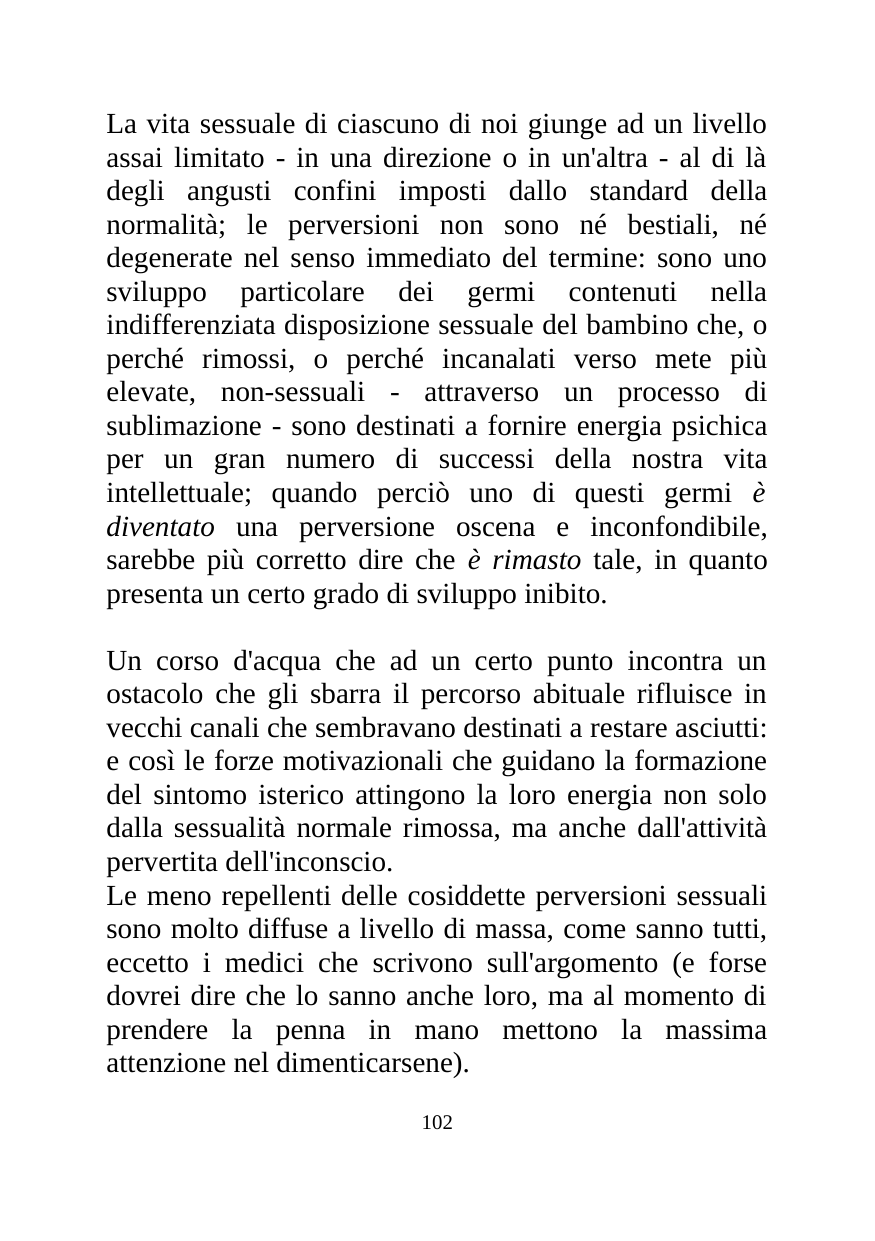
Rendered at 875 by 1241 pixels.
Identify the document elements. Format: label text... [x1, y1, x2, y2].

text La vita sessuale di ciascuno di noi giunge ad un livello assai limitato - in una direzione o in un'altra - al di là degli angusti confini imposti dallo standard della normalità; le perversioni non sono né bestiali, né degenerate nel senso immediato del termine: sono uno sviluppo particolare dei germi contenuti nella indifferenziata disposizione sessuale del bambino che, o perché rimossi, o perché incanalati verso mete più elevate, non-sessuali - attraverso un processo di sublimazione - sono destinati a fornire energia psichica per un gran numero di successi della nostra vita intellettuale; quando perciò uno di questi germi è diventato una perversione oscena e inconfondibile, sarebbe più corretto dire che è rimasto tale, in quanto presenta un certo grado di sviluppo inibito. [106, 106, 768, 609]
text Le meno repellenti delle cosiddette perversioni sessuali sono molto diffuse a livello di massa, come sanno tutti, eccetto i medici che scrivono sull'argomento (e forse dovrei dire che lo sanno anche loro, ma al momento di prendere la penna in mano mettono la massima attenzione nel dimenticarsene). [106, 878, 768, 1079]
text Un corso d'acqua che ad un certo punto incontra un ostacolo che gli sbarra il percorso abituale rifluisce in vecchi canali che sembravano destinati a restare asciutti: e così le forze motivazionali che guidano la formazione del sintomo isterico attingono la loro energia non solo dalla sessualità normale rimossa, ma anche dall'attività pervertita dell'inconscio. [106, 643, 768, 878]
